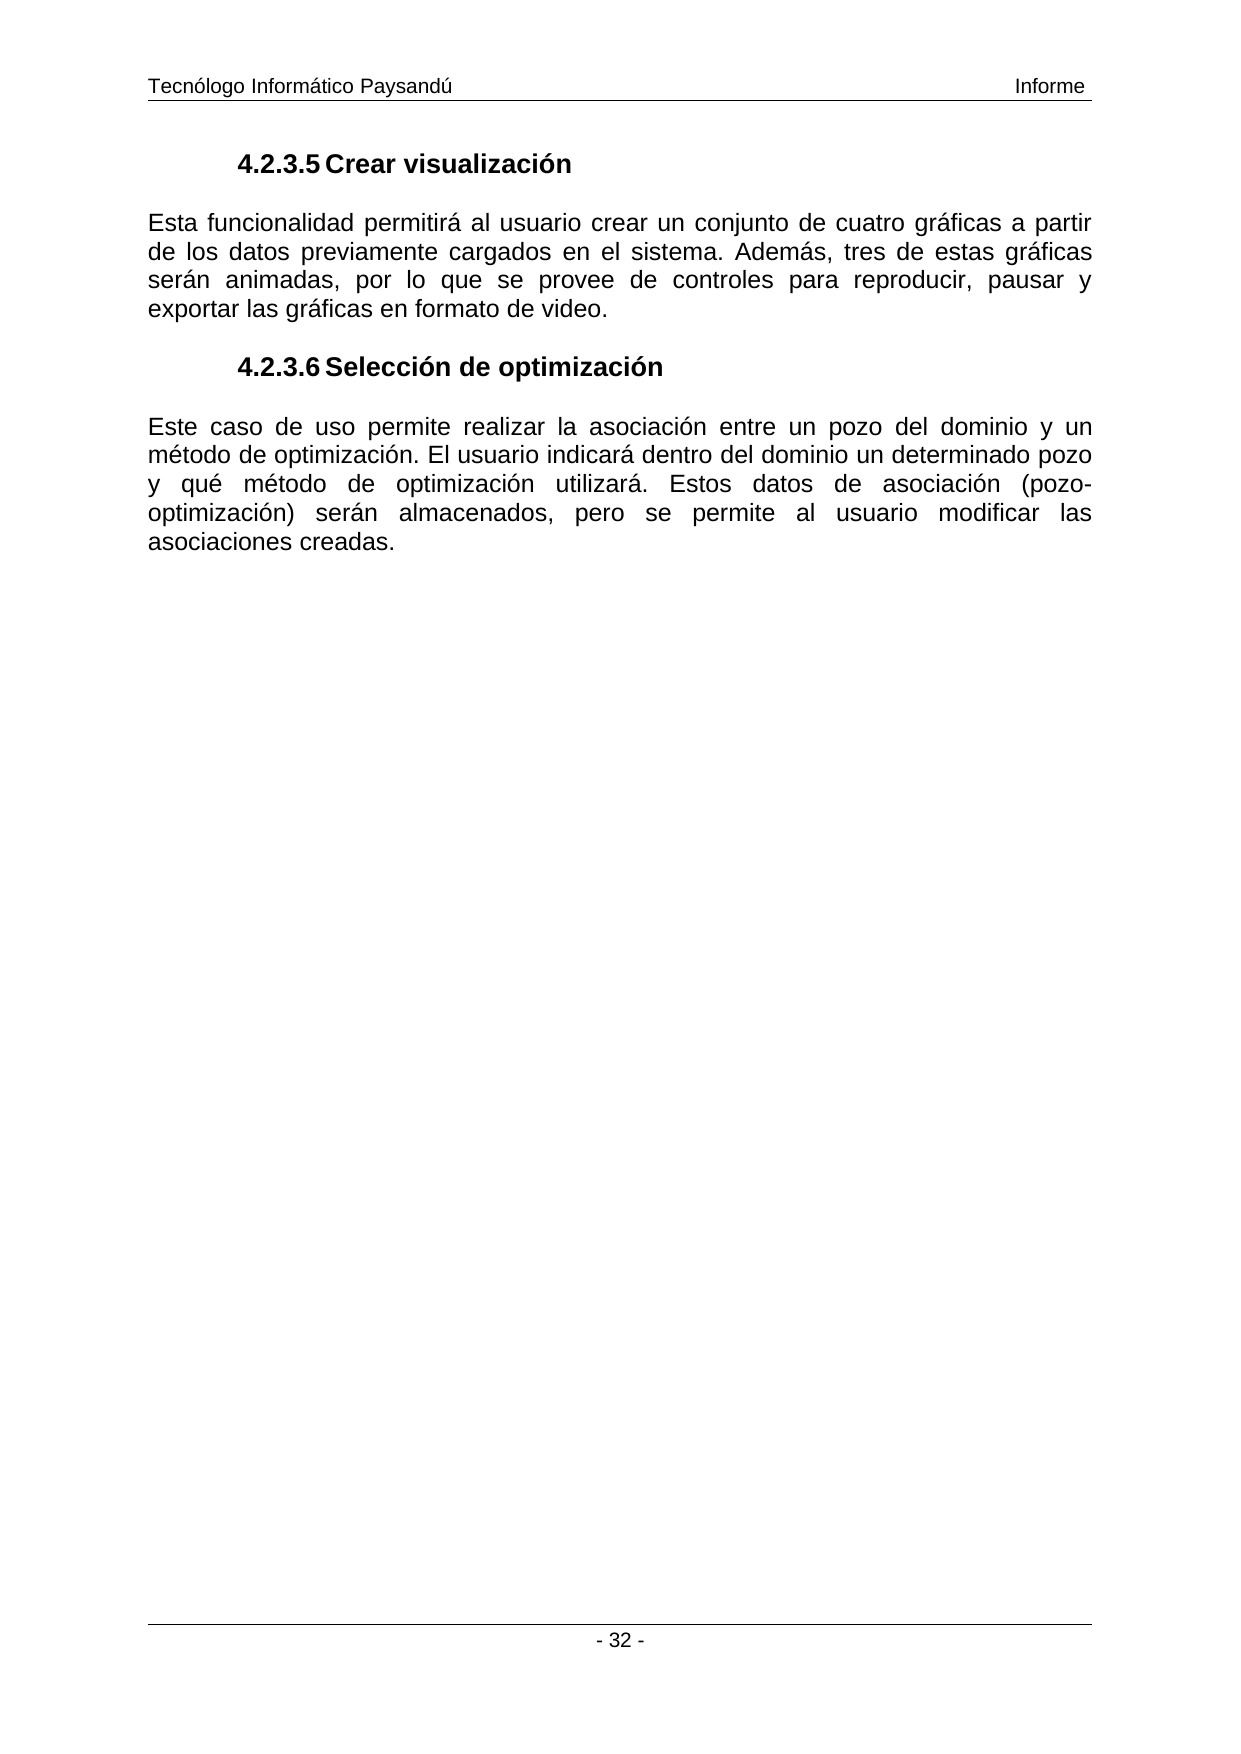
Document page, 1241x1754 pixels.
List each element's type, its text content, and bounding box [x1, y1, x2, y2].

subtitle Selección de optimización [237, 351, 1092, 383]
subtitle Crear visualización [237, 148, 1092, 179]
text Este caso de uso permite realizar la asociación entre un pozo del dominio y un método de optimización. El usuario indicará dentro del dominio un determinado pozo y qué método de optimización utilizará. Estos datos de asociación (pozo-optimización) serán almacenados, pero se permite al usuario modificar las asociaciones creadas. [148, 411, 1092, 555]
text Esta funcionalidad permitirá al usuario crear un conjunto de cuatro gráficas a partir de los datos previamente cargados en el sistema. Además, tres de estas gráficas serán animadas, por lo que se provee de controles para reproducir, pausar y exportar las gráficas en formato de video. [148, 208, 1092, 323]
